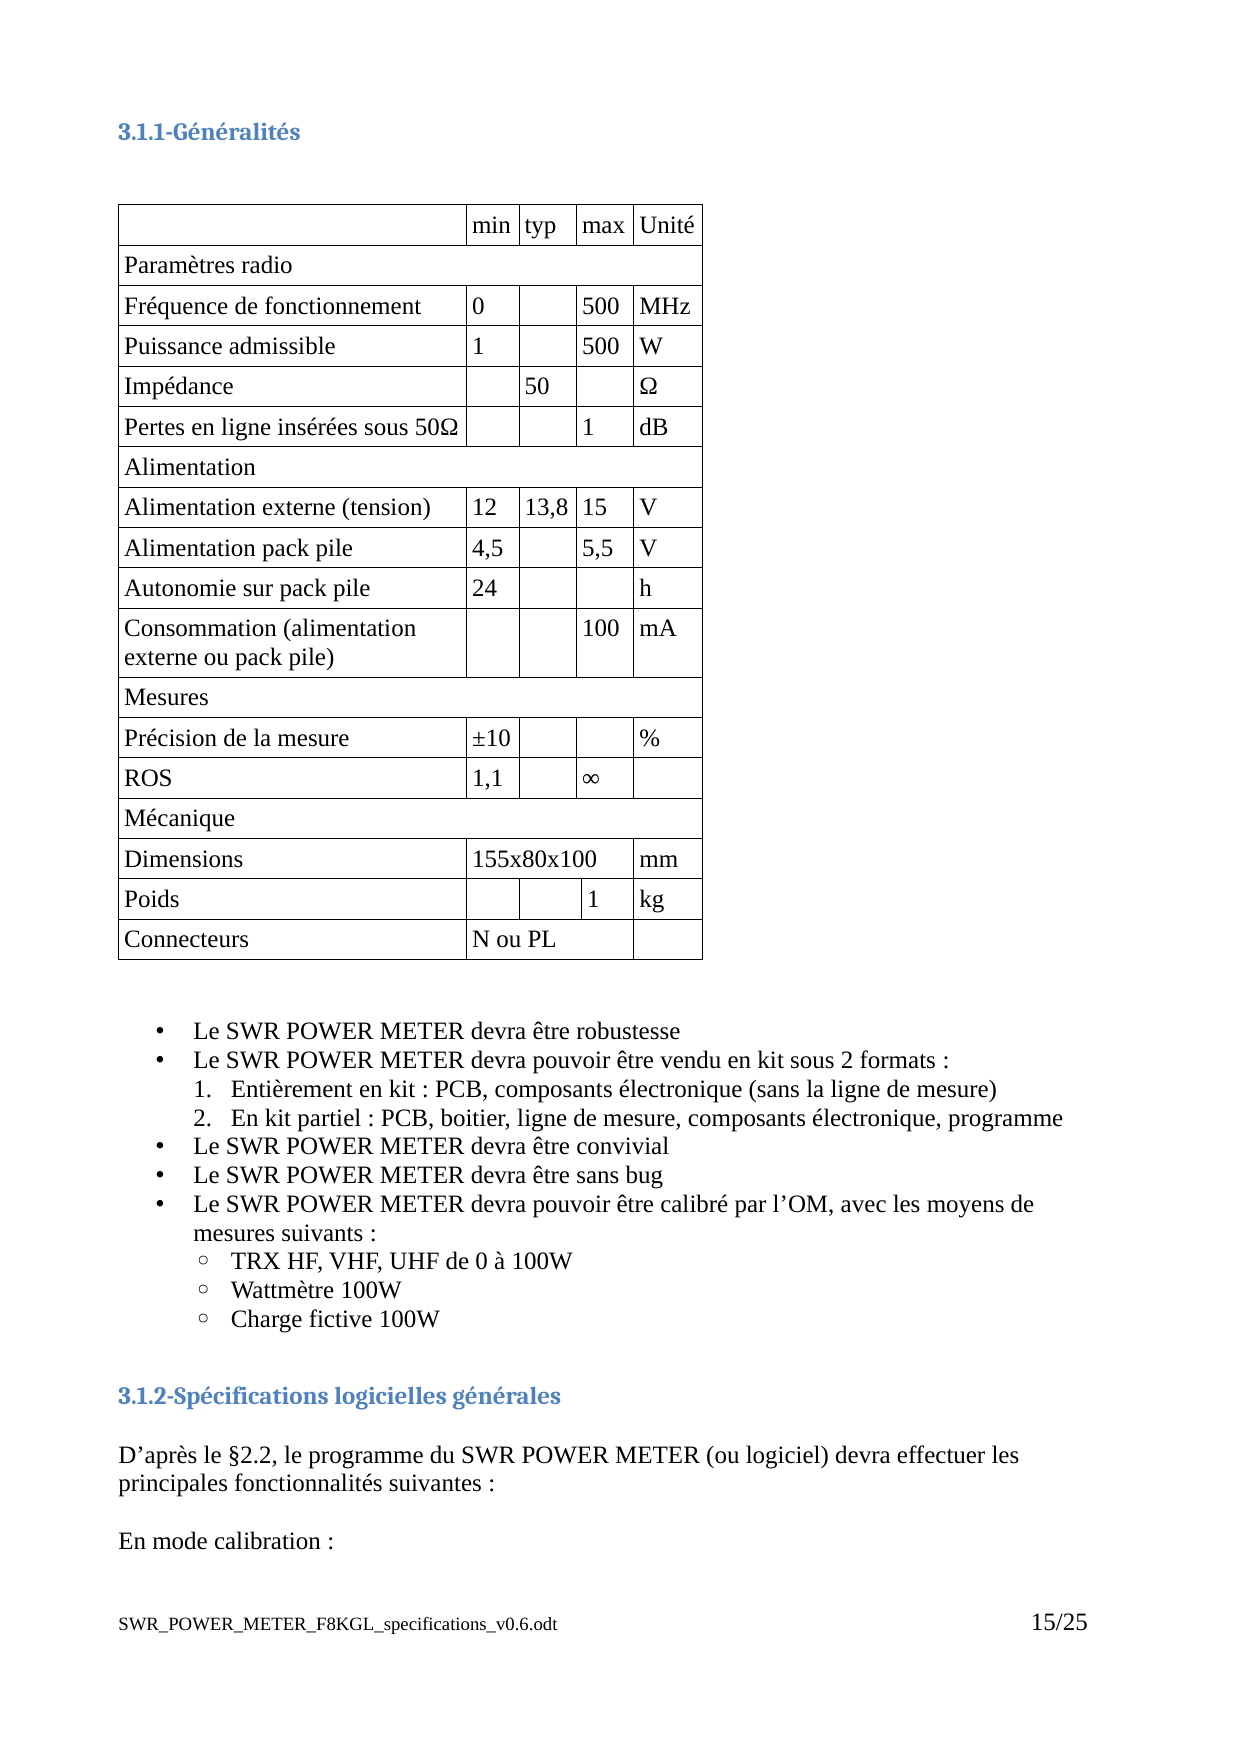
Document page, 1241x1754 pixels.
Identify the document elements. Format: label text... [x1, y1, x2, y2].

table_cell N ou PL [467, 920, 633, 959]
table_cell Précision de la mesure [119, 718, 466, 757]
table_cell [577, 367, 633, 406]
table_cell 500 [577, 326, 633, 366]
table_cell 100 [577, 609, 633, 677]
table_cell Fréquence de fonctionnement [119, 286, 466, 325]
table_cell [520, 609, 576, 677]
table_cell mA [634, 609, 702, 677]
table_cell [520, 718, 576, 757]
table_cell V [634, 488, 702, 527]
table_cell [634, 758, 702, 797]
list Charge fictive 100W [193, 1304, 1122, 1333]
list Le SWR POWER METER devra pouvoir être calibré par l’OM, avec les moyens de mesures suivants : [156, 1189, 1122, 1246]
list En kit partiel : PCB, boitier, ligne de mesure, composants électronique, programme [193, 1103, 1122, 1131]
table_cell % [634, 718, 702, 757]
table_cell [520, 286, 576, 325]
table_cell [520, 528, 576, 567]
table_cell 500 [577, 286, 633, 325]
table_cell Puissance admissible [119, 326, 466, 366]
table_cell Impédance [119, 367, 466, 406]
list Wattmètre 100W [193, 1275, 1122, 1304]
list Le SWR POWER METER devra être convivial [156, 1131, 1122, 1160]
table_cell Mécanique [119, 799, 702, 838]
table_cell Alimentation pack pile [119, 528, 466, 567]
table_cell Mesures [119, 678, 702, 717]
table_cell [520, 879, 581, 918]
list TRX HF, VHF, UHF de 0 à 100W [193, 1246, 1122, 1275]
table_cell Pertes en ligne insérées sous 50Ω [119, 407, 466, 446]
table_cell [467, 879, 519, 918]
table_cell kg [634, 879, 702, 918]
subtitle 3.1.2-Spécifications logicielles générales [118, 1382, 1122, 1411]
list Le SWR POWER METER devra être sans bug [156, 1160, 1122, 1189]
table_cell ∞ [577, 758, 633, 797]
table_cell W [634, 326, 702, 366]
table_cell [520, 758, 576, 797]
table_cell 12 [467, 488, 519, 527]
table_cell 24 [467, 568, 519, 607]
table_cell [634, 920, 702, 959]
table_cell 1 [577, 407, 633, 446]
table_cell [520, 568, 576, 607]
table_cell 1 [467, 326, 519, 366]
table_cell [467, 609, 519, 677]
list Le SWR POWER METER devra être robustesse [156, 1016, 1122, 1045]
table_cell h [634, 568, 702, 607]
table_header Unité [634, 205, 702, 245]
table_cell dB [634, 407, 702, 446]
table_cell V [634, 528, 702, 567]
table_cell [467, 367, 519, 406]
table_header typ [520, 205, 576, 245]
table_cell [577, 568, 633, 607]
table_cell 1 [582, 879, 633, 918]
table_cell ROS [119, 758, 466, 797]
table_cell MHz [634, 286, 702, 325]
text D’après le §2.2, le programme du SWR POWER METER (ou logiciel) devra effectuer les principales fonctionnalités suivantes : [118, 1440, 1122, 1497]
table_cell Autonomie sur pack pile [119, 568, 466, 607]
table_cell [520, 326, 576, 366]
table_cell 5,5 [577, 528, 633, 567]
table_cell Paramètres radio [119, 246, 702, 285]
table_cell 0 [467, 286, 519, 325]
table_cell Consommation (alimentation externe ou pack pile) [119, 609, 466, 677]
table_header max [577, 205, 633, 245]
table_cell [467, 407, 519, 446]
table_cell 13,8 [520, 488, 576, 527]
table_cell 155x80x100 [467, 839, 633, 878]
table_cell Ω [634, 367, 702, 406]
subtitle 3.1.1-Généralités [118, 118, 1122, 147]
list Le SWR POWER METER devra pouvoir être vendu en kit sous 2 formats : [156, 1045, 1122, 1074]
table_header [119, 205, 466, 245]
table_cell Dimensions [119, 839, 466, 878]
text En mode calibration : [118, 1526, 1122, 1555]
table_cell 50 [520, 367, 576, 406]
table_cell Alimentation [119, 447, 702, 487]
table_cell mm [634, 839, 702, 878]
table_cell [520, 407, 576, 446]
table_cell Poids [119, 879, 466, 918]
table_cell [577, 718, 633, 757]
table_cell ±10 [467, 718, 519, 757]
table_header min [467, 205, 519, 245]
table_cell 15 [577, 488, 633, 527]
table_cell 1,1 [467, 758, 519, 797]
table_cell Connecteurs [119, 920, 466, 959]
table_cell Alimentation externe (tension) [119, 488, 466, 527]
list Entièrement en kit : PCB, composants électronique (sans la ligne de mesure) [193, 1074, 1122, 1103]
table_cell 4,5 [467, 528, 519, 567]
